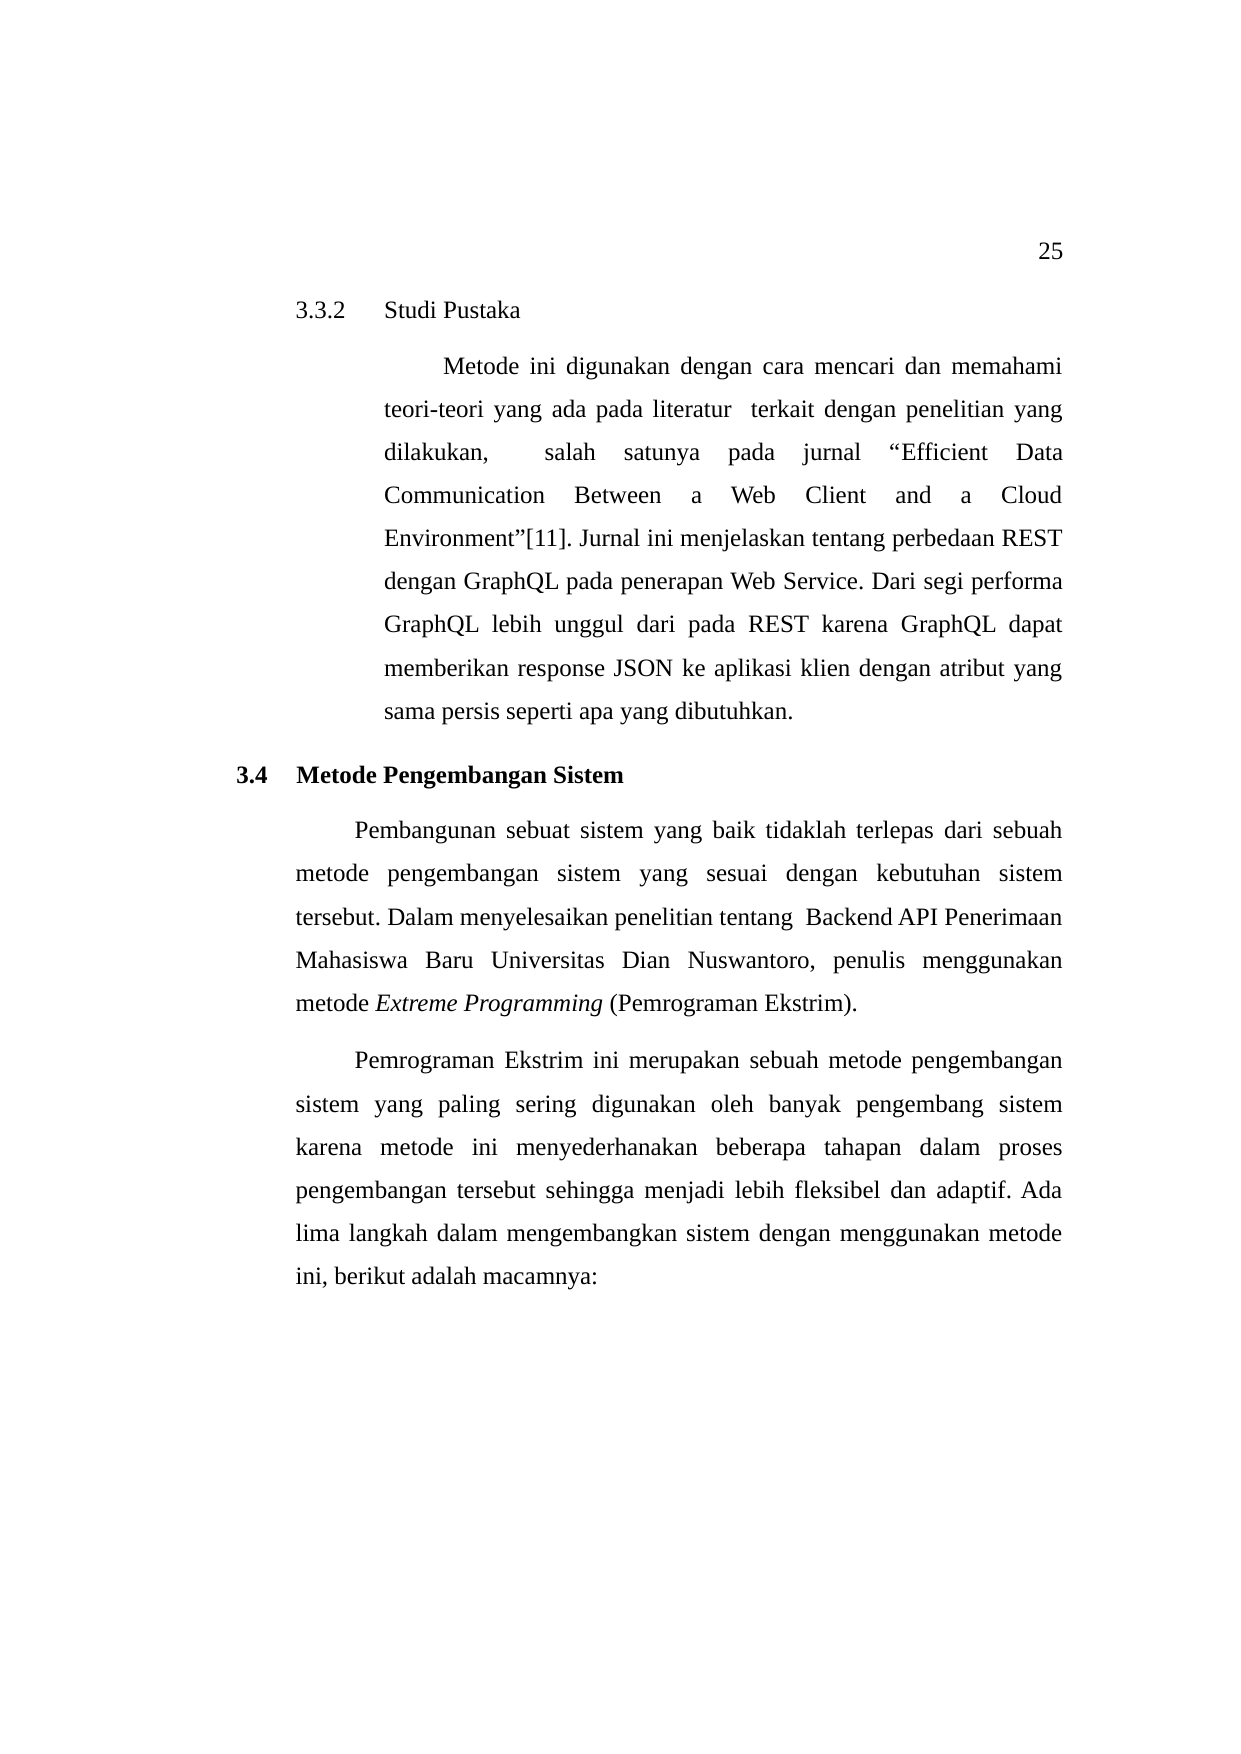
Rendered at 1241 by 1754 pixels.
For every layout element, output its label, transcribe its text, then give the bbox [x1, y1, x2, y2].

subtitle Pemrograman Ekstrim ini merupakan sebuah metode pengembangan sistem yang paling sering digunakan oleh banyak pengembang sistem karena metode ini menyederhanakan beberapa tahapan dalam proses pengembangan tersebut sehingga menjadi lebih fleksibel dan adaptif. Ada lima langkah dalam mengembangkan sistem dengan menggunakan metode ini, berikut adalah macamnya: [295, 1046, 1063, 1290]
subtitle Metode pengembangan sistem [236, 760, 1063, 788]
subtitle Studi Pustaka [295, 295, 1063, 324]
subtitle Metode ini digunakan dengan cara mencari dan memahami teori-teori yang ada pada literatur terkait dengan penelitian yang dilakukan, salah satunya pada jurnal “Efficient Data Communication Between a Web Client and a Cloud Environment”[11]. Jurnal ini menjelaskan tentang perbedaan REST dengan GraphQL pada penerapan Web Service. Dari segi performa GraphQL lebih unggul dari pada REST karena GraphQL dapat memberikan response JSON ke aplikasi klien dengan atribut yang sama persis seperti apa yang dibutuhkan. [384, 351, 1063, 724]
subtitle Pembangunan sebuat sistem yang baik tidaklah terlepas dari sebuah metode pengembangan sistem yang sesuai dengan kebutuhan sistem tersebut. Dalam menyelesaikan penelitian tentang Backend API Penerimaan Mahasiswa Baru Universitas Dian Nuswantoro, penulis menggunakan metode Extreme Programming (Pemrograman Ekstrim). [295, 815, 1063, 1017]
